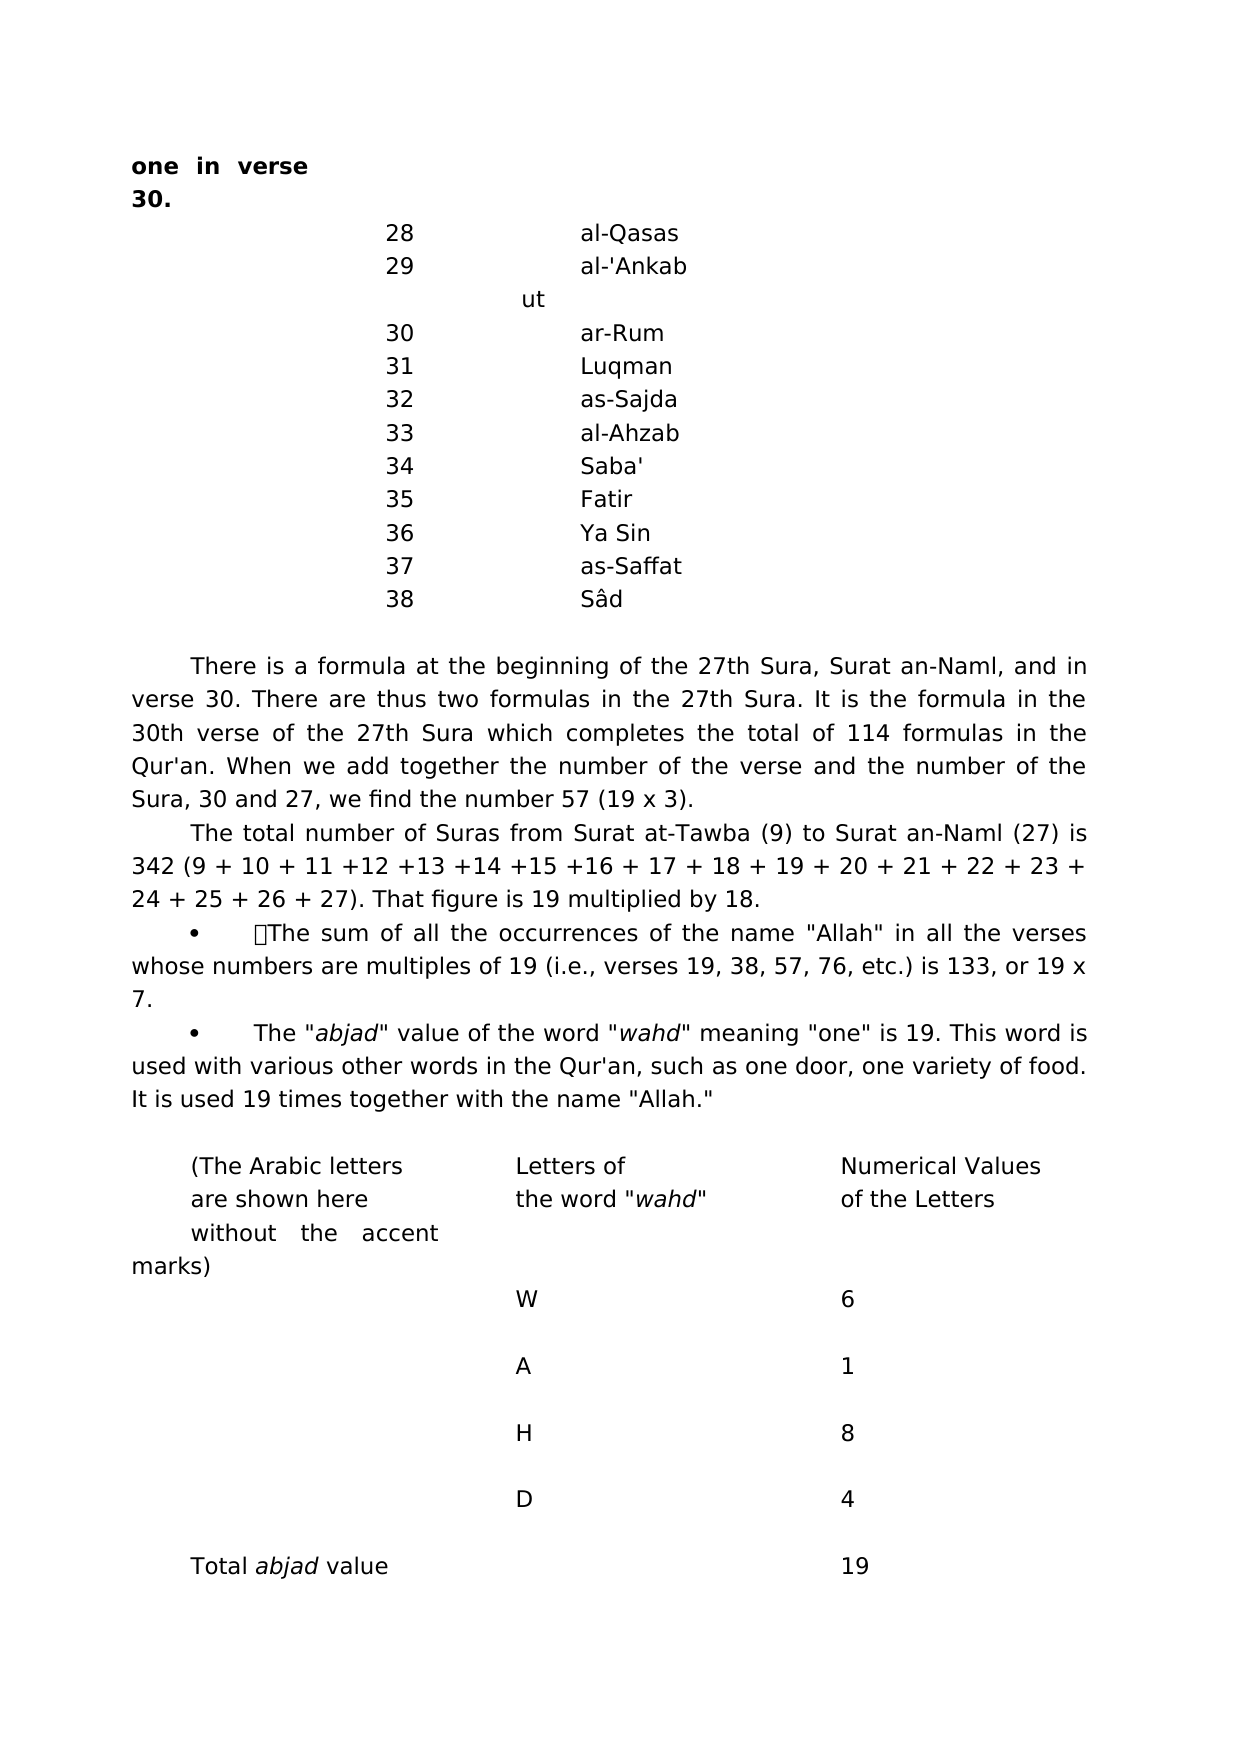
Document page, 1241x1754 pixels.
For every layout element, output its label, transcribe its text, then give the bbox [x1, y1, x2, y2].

table_cell [131, 1348, 456, 1381]
table_cell 31 [326, 348, 521, 381]
table_cell [911, 314, 1106, 348]
table_cell [716, 348, 911, 381]
table_cell [521, 148, 716, 214]
table_cell the word "wahd" [456, 1181, 781, 1214]
table_cell [131, 1281, 456, 1314]
table_cell 1 [781, 1348, 1106, 1381]
table_cell [456, 1514, 781, 1548]
table_cell [781, 1381, 1106, 1414]
table_cell Saba' [521, 448, 716, 481]
table_cell [131, 1414, 456, 1448]
table_cell [456, 1381, 781, 1414]
table_cell [326, 148, 521, 214]
table_cell 32 [326, 381, 521, 414]
table_cell 28 [326, 214, 521, 248]
table_cell [716, 581, 911, 614]
table_cell 29 [326, 248, 521, 314]
table_cell W [456, 1281, 781, 1314]
table_cell one in verse 30. [131, 148, 326, 214]
table_cell [131, 214, 326, 248]
table_cell [456, 1314, 781, 1348]
table_cell 33 [326, 414, 521, 448]
table_cell [131, 1381, 456, 1414]
table_cell Total abjad value [131, 1548, 456, 1581]
table_header Numerical Values [781, 1148, 1106, 1181]
table_cell [456, 1214, 781, 1281]
table_cell 4 [781, 1481, 1106, 1514]
table_cell [131, 381, 326, 414]
table_cell 19 [781, 1548, 1106, 1581]
table_cell 6 [781, 1281, 1106, 1314]
table_cell [911, 214, 1106, 248]
table_cell [131, 414, 326, 448]
table_cell [131, 548, 326, 581]
table_cell Sâd [521, 581, 716, 614]
table_cell 8 [781, 1414, 1106, 1448]
table_cell [456, 1448, 781, 1481]
table_cell [131, 348, 326, 381]
table_cell [781, 1514, 1106, 1548]
table_cell are shown here [131, 1181, 456, 1214]
table_cell [131, 514, 326, 548]
table_cell [131, 1448, 456, 1481]
table_cell as-Sajda [521, 381, 716, 414]
table_cell [911, 381, 1106, 414]
table_cell Luqman [521, 348, 716, 381]
table_cell H [456, 1414, 781, 1448]
table_cell [911, 581, 1106, 614]
table_cell [131, 1514, 456, 1548]
table_cell 34 [326, 448, 521, 481]
table_cell [781, 1448, 1106, 1481]
table_cell [716, 514, 911, 548]
text The total number of Suras from Surat at-Tawba (9) to Surat an-Naml (27) is 342 (9 + 10 + 11 +12 +13 +14 +15 +16 + 17 + 18 + 19 + 20 + 21 + 22 + 23 + 24 + 25 + 26 + 27). That figure is 19 multiplied by 18. [131, 814, 1088, 914]
table_header Letters of [456, 1148, 781, 1181]
table_cell [131, 248, 326, 314]
table_cell [716, 381, 911, 414]
table_cell ar-Rum [521, 314, 716, 348]
table_cell [716, 214, 911, 248]
table_cell [716, 248, 911, 314]
table_cell [911, 448, 1106, 481]
table_cell [456, 1548, 781, 1581]
table_cell [131, 481, 326, 514]
table_cell [131, 581, 326, 614]
table_cell [781, 1314, 1106, 1348]
table_cell [911, 414, 1106, 448]
table_cell [716, 414, 911, 448]
text There is a formula at the beginning of the 27th Sura, Surat an-Naml, and in verse 30. There are thus two formulas in the 27th Sura. It is the formula in the 30th verse of the 27th Sura which completes the total of 114 formulas in the Qur'an. When we add together the number of the verse and the number of the Sura, 30 and 27, we find the number 57 (19 x 3). [131, 648, 1088, 814]
table_cell al-Ahzab [521, 414, 716, 448]
table_cell [911, 481, 1106, 514]
list The sum of all the occurrences of the name "Allah" in all the verses whose numbers are multiples of 19 (i.e., verses 19, 38, 57, 76, etc.) is 133, or 19 x 7. [131, 914, 1088, 1014]
table_cell without the accent marks) [131, 1214, 456, 1281]
list The "abjad" value of the word "wahd" meaning "one" is 19. This word is used with various other words in the Qur'an, such as one door, one variety of food. It is used 19 times together with the name "Allah." [131, 1014, 1088, 1114]
table_cell Ya Sin [521, 514, 716, 548]
table_cell [131, 1481, 456, 1514]
table_cell as-Saffat [521, 548, 716, 581]
table_cell 38 [326, 581, 521, 614]
table_cell [716, 548, 911, 581]
table_cell [911, 548, 1106, 581]
table_cell [781, 1214, 1106, 1281]
table_cell al-'Ankabut [521, 248, 716, 314]
table_cell [716, 448, 911, 481]
table_cell 35 [326, 481, 521, 514]
table_cell Fatir [521, 481, 716, 514]
table_cell [131, 1314, 456, 1348]
table_cell [716, 314, 911, 348]
table_cell [911, 148, 1106, 214]
table_cell [716, 148, 911, 214]
table_cell [131, 448, 326, 481]
table_cell 30 [326, 314, 521, 348]
table_cell 36 [326, 514, 521, 548]
table_cell [131, 314, 326, 348]
table_cell 37 [326, 548, 521, 581]
table_cell [911, 348, 1106, 381]
table_cell [716, 481, 911, 514]
table_header (The Arabic letters [131, 1148, 456, 1181]
table_cell [911, 248, 1106, 314]
table_cell al-Qasas [521, 214, 716, 248]
table_cell D [456, 1481, 781, 1514]
table_cell of the Letters [781, 1181, 1106, 1214]
table_cell A [456, 1348, 781, 1381]
table_cell [911, 514, 1106, 548]
